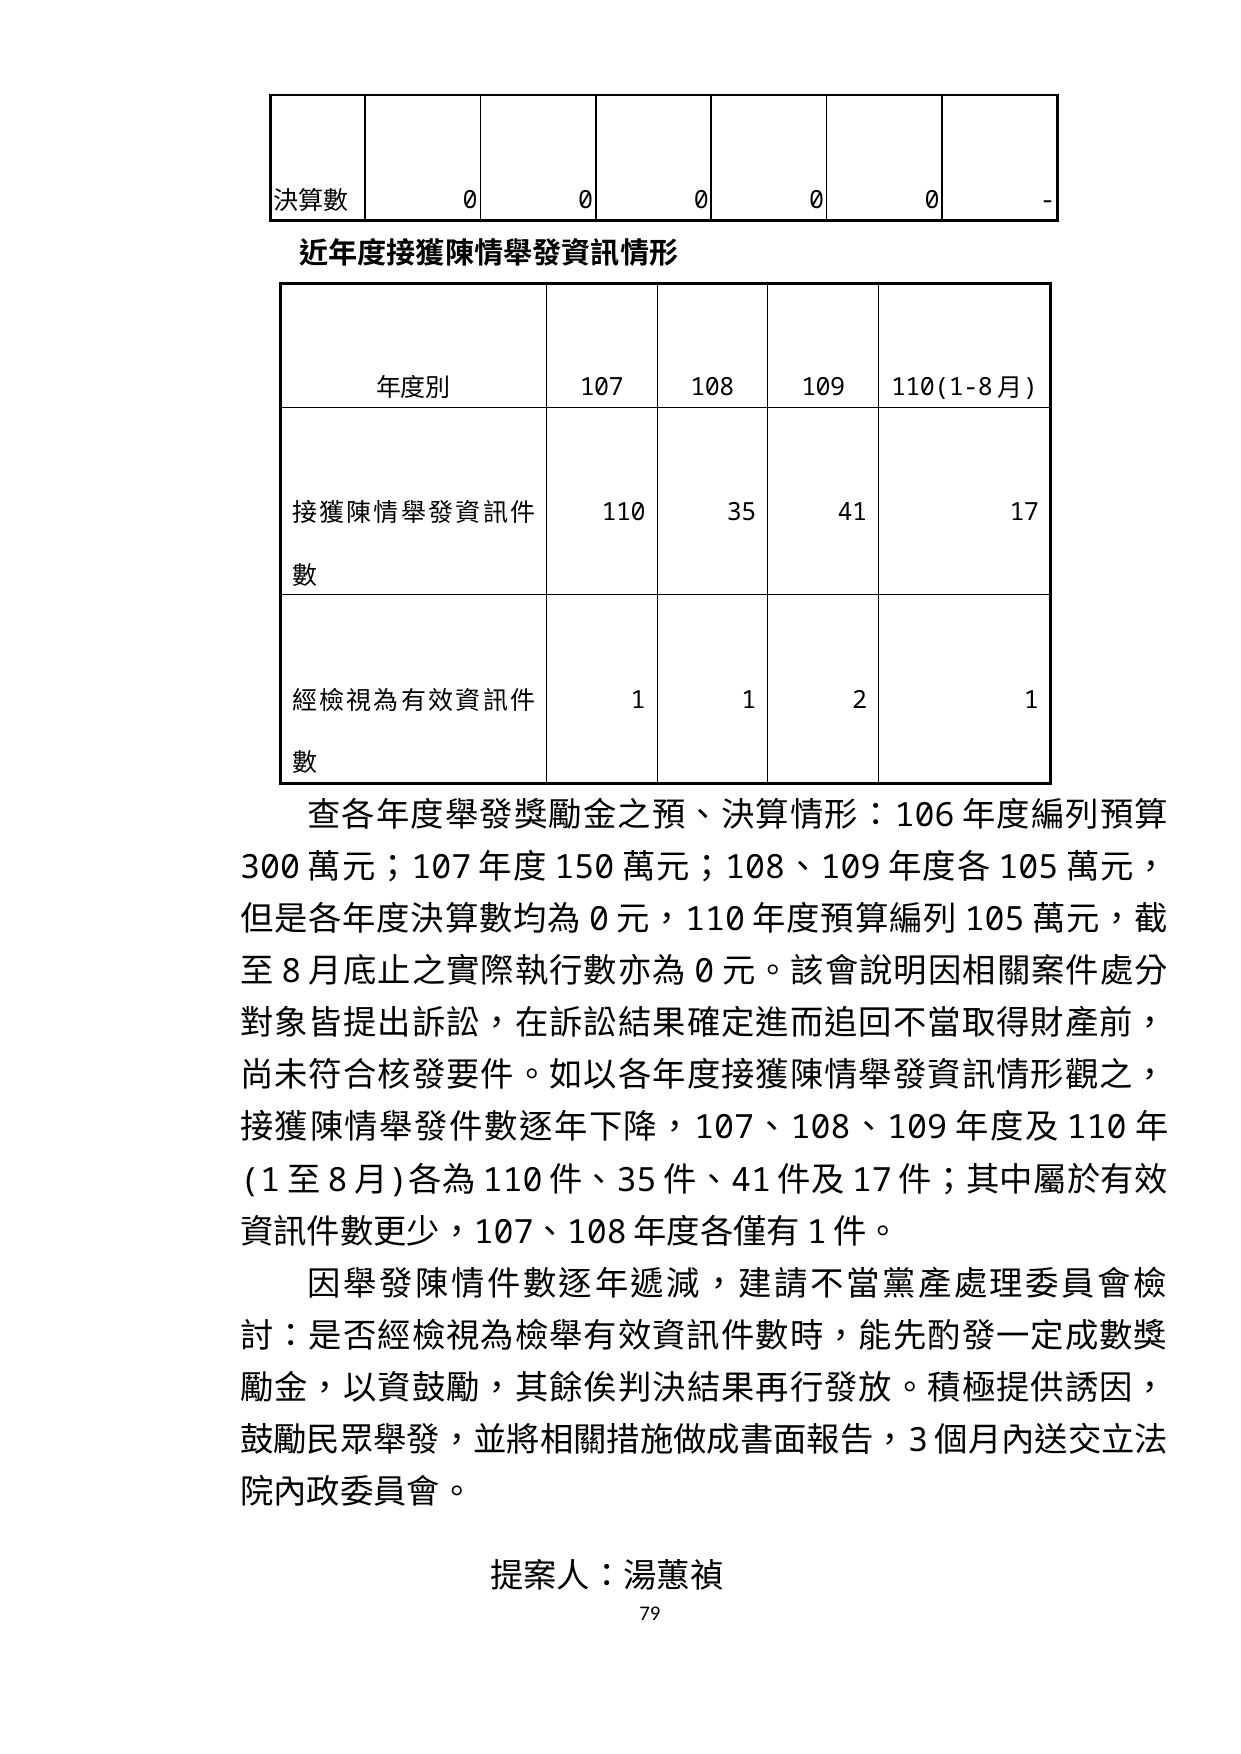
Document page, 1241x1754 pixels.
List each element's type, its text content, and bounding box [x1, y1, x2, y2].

table_cell 0 [481, 96, 595, 219]
table_cell 近年度接獲陳情舉發資訊情形 查各年度舉發獎勵金之預、決算情形：106年度編列預算300萬元；107年度150萬元；108、109年度各105萬元，但是各年度決算數均為0元，110年度預算編列105萬元，截至8月底止之實際執行數亦為0元。該會說明因相關案件處分對象皆提出訴訟，在訴訟結果確定進而追回不當取得財產前，尚未符合核發要件。如以各年度接獲陳情舉發資訊情形觀之，接獲陳情舉發件數逐年下降，107、108、109年度及110年(1至8月)各為110件、35件、41件及17件；其中屬於有效資訊件數更少，107、108年度各僅有1件。 因舉發陳情件數逐年遞減，建請不當黨產處理委員會檢討：是否經檢視為檢舉有效資訊件數時，能先酌發一定成數獎勵金，以資鼓勵，其餘俟判決結果再行發放。積極提供誘因，鼓勵民眾舉發，並將相關措施做成書面報告，3個月內送交立法院內政委員會。 提案人：湯蕙禎 [229, 94, 1174, 1594]
table_cell 接獲陳情舉發資訊件數 [282, 408, 546, 594]
table_header 110(1-8月) [879, 285, 1049, 407]
table_header 108 [658, 285, 767, 407]
table_cell 41 [768, 408, 878, 594]
table_cell 110 [547, 408, 657, 594]
table_cell 0 [366, 96, 480, 219]
table_cell 0 [827, 96, 941, 219]
table_cell 0 [597, 96, 710, 219]
table_cell 經檢視為有效資訊件數 [282, 595, 546, 782]
table_cell [129, 94, 228, 1594]
table_cell - [943, 96, 1056, 219]
table_cell 決算數 [272, 96, 364, 219]
table_cell 2 [768, 595, 878, 782]
table_header 109 [768, 285, 878, 407]
table_cell 17 [879, 408, 1049, 594]
table_header 年度別 [282, 285, 546, 407]
table_cell 1 [879, 595, 1049, 782]
table_cell 1 [547, 595, 657, 782]
table_cell 1 [658, 595, 767, 782]
table_cell 35 [658, 408, 767, 594]
table_cell 0 [712, 96, 826, 219]
table_header 107 [547, 285, 657, 407]
